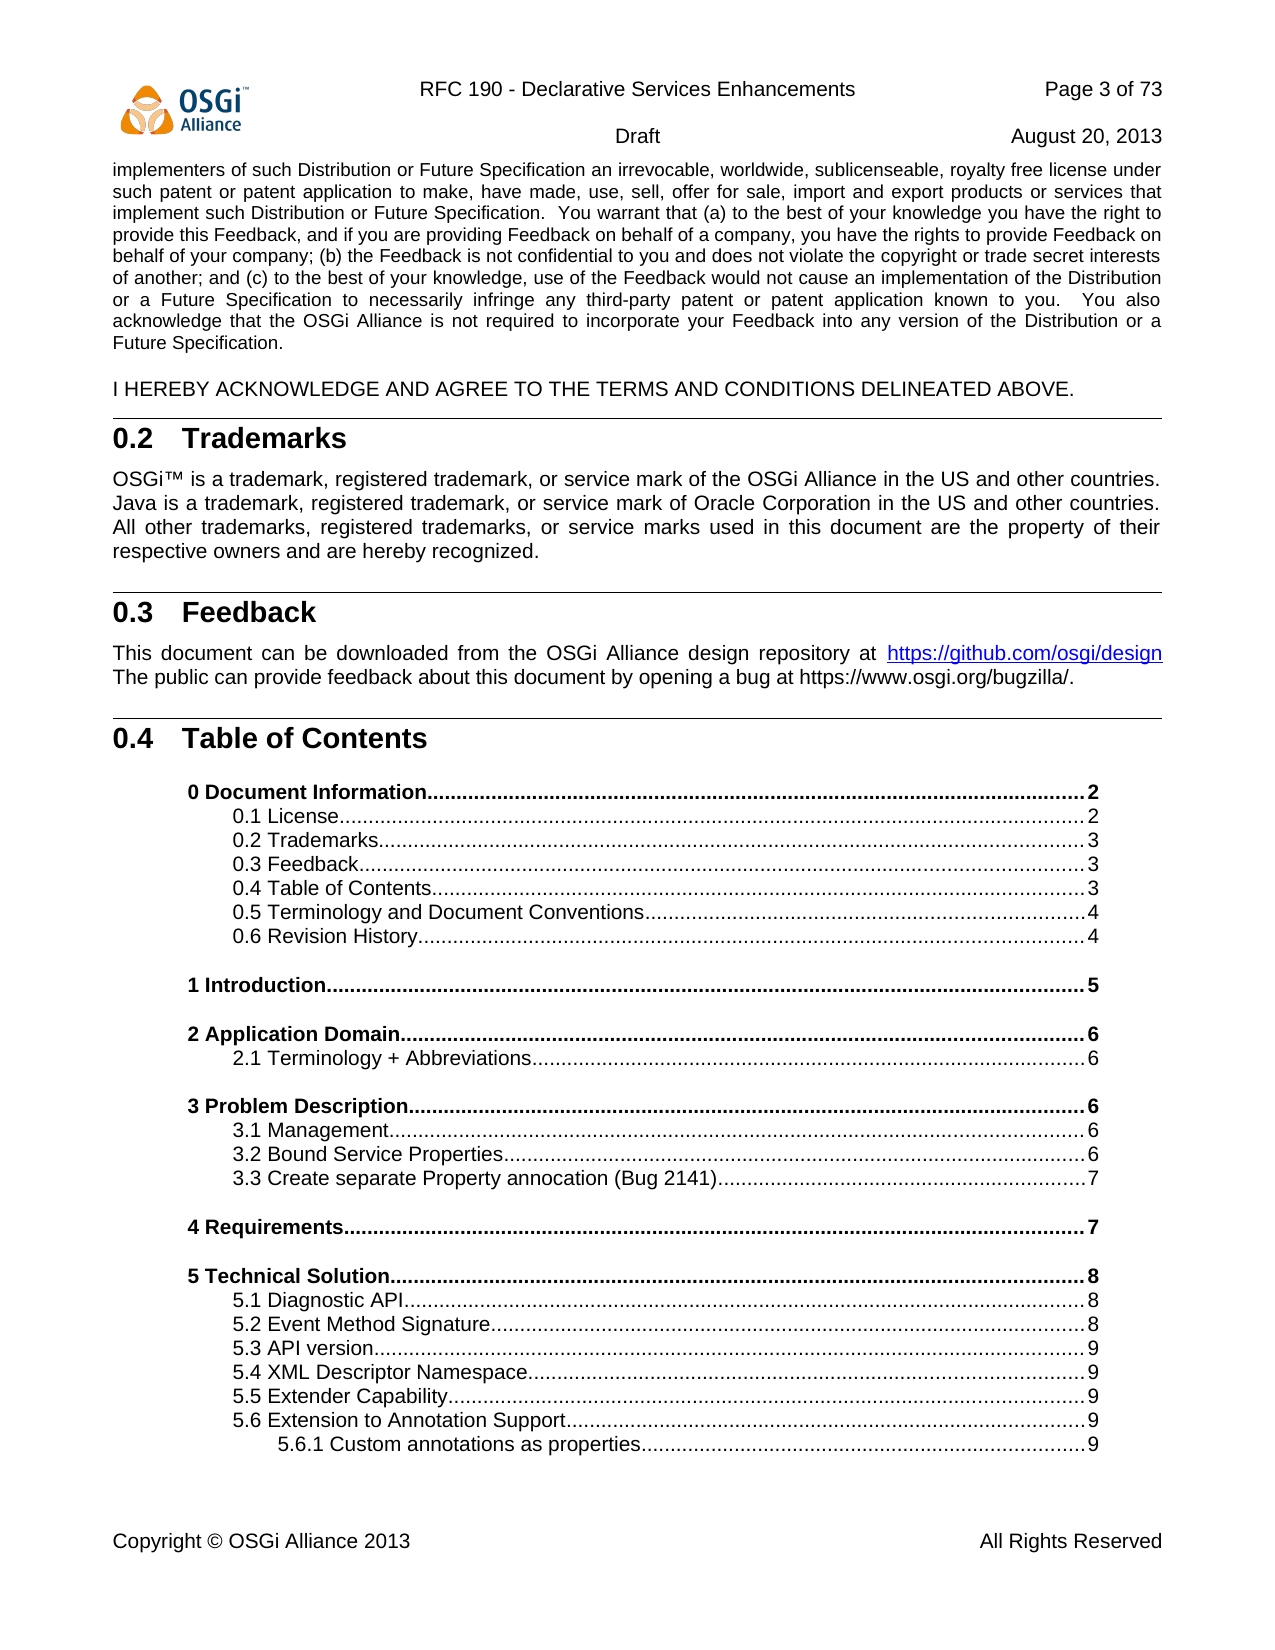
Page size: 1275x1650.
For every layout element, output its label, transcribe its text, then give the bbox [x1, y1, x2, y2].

text 0.2 Trademarks 3 [232, 828, 1162, 852]
text 0.5 Terminology and Document Conventions 4 [232, 899, 1162, 923]
text 2.1 Terminology + Abbreviations 6 [232, 1045, 1162, 1069]
text 3.3 Create separate Property annocation (Bug 2141) 7 [232, 1166, 1162, 1190]
text 1 Introduction 5 [187, 972, 1162, 996]
text 0.6 Revision History 4 [232, 923, 1162, 947]
text 2 Application Domain 6 [187, 1021, 1162, 1045]
text 3.2 Bound Service Properties 6 [232, 1142, 1162, 1166]
text 5.1 Diagnostic API 8 [232, 1288, 1162, 1312]
text implementers of such Distribution or Future Specification an irrevocable, worldwide, sublicenseable, royalty free license under such patent or patent application to make, have made, use, sell, offer for sale, import and export products or services that implement such Distribution or Future Specification. You warrant that (a) to the best of your knowledge you have the right to provide this Feedback, and if you are providing Feedback on behalf of a company, you have the rights to provide Feedback on behalf of your company; (b) the Feedback is not confidential to you and does not violate the copyright or trade secret interests of another; and (c) to the best of your knowledge, use of the Feedback would not cause an implementation of the Distribution or a Future Specification to necessarily infringe any third-party patent or patent application known to you. You also acknowledge that the OSGi Alliance is not required to incorporate your Feedback into any version of the Distribution or a Future Specification. [112, 159, 1162, 353]
picture [113, 78, 257, 142]
text 0.1 License 2 [232, 804, 1162, 828]
text 5 Technical Solution 8 [187, 1264, 1162, 1288]
text OSGi™ is a trademark, registered trademark, or service mark of the OSGi Alliance in the US and other countries. Java is a trademark, registered trademark, or service mark of Oracle Corporation in the US and other countries. All other trademarks, registered trademarks, or service marks used in this document are the property of their respective owners and are hereby recognized. [112, 467, 1162, 563]
text 0.3 Feedback 3 [232, 852, 1162, 876]
text 3 Problem Description 6 [187, 1094, 1162, 1118]
text 4 Requirements 7 [187, 1215, 1162, 1239]
text 5.2 Event Method Signature 8 [232, 1312, 1162, 1336]
text This document can be downloaded from the OSGi Alliance design repository at https://github.com/osgi/design The public can provide feedback about this document by opening a bug at https://www.osgi.org/bugzilla/. [112, 641, 1162, 689]
text 0.4 Table of Contents 3 [232, 876, 1162, 899]
text 5.5 Extender Capability 9 [232, 1384, 1162, 1408]
text 5.6 Extension to Annotation Support 9 [232, 1408, 1162, 1432]
subtitle Table of Contents [112, 719, 1162, 755]
subtitle Trademarks [112, 419, 1162, 454]
text 3.1 Management 6 [232, 1118, 1162, 1142]
text 5.6.1 Custom annotations as properties 9 [277, 1432, 1162, 1456]
text 5.4 XML Descriptor Namespace 9 [232, 1360, 1162, 1384]
text 5.3 API version 9 [232, 1336, 1162, 1360]
text 0 Document Information 2 [187, 780, 1162, 804]
subtitle Feedback [112, 593, 1162, 628]
text I HEREBY ACKNOWLEDGE AND AGREE TO THE TERMS AND CONDITIONS DELINEATED ABOVE. [112, 377, 1162, 401]
